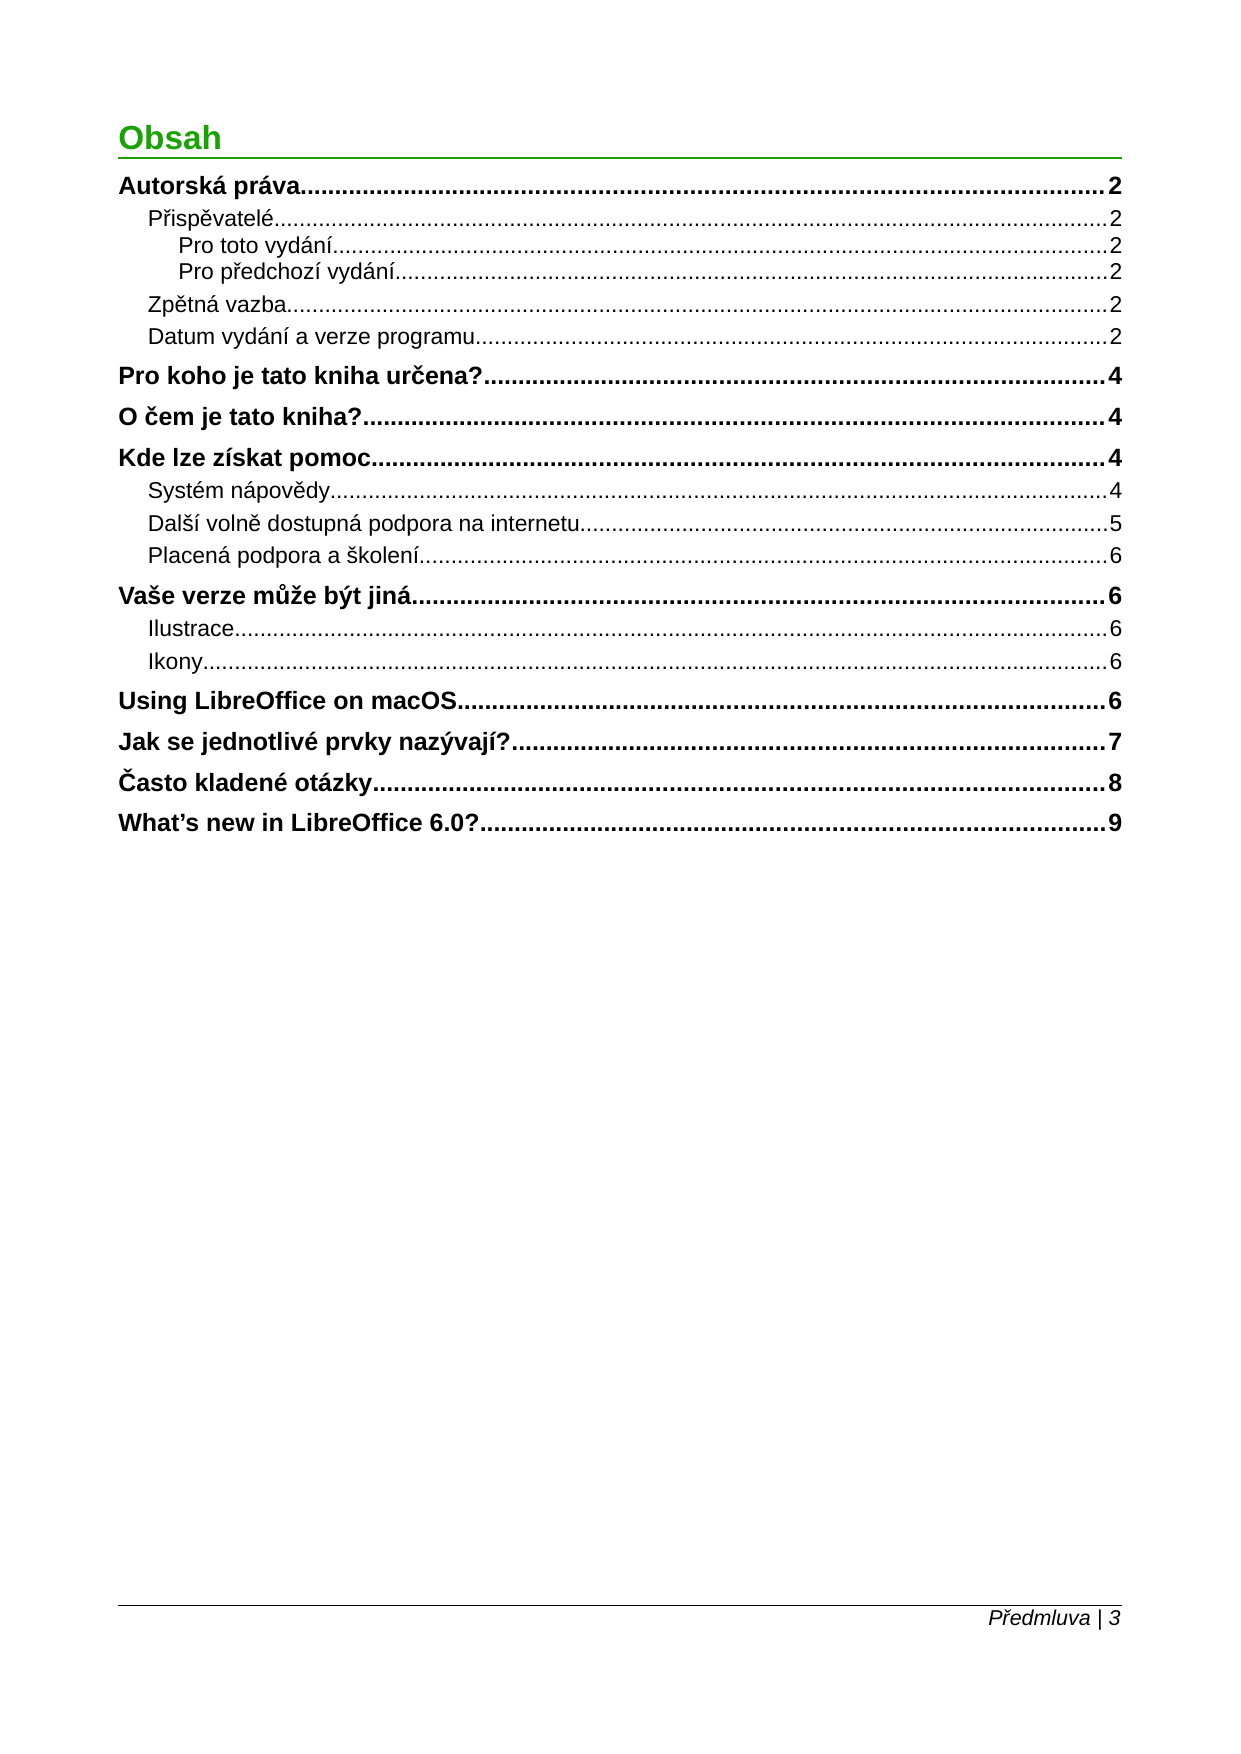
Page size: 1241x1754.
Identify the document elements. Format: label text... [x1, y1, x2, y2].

text Pro koho je tato kniha určena? 4 [118, 361, 1122, 390]
text Ikony 6 [148, 648, 1122, 674]
text Datum vydání a verze programu 2 [148, 323, 1122, 349]
text Ilustrace 6 [148, 615, 1122, 642]
subtitle Obsah [118, 118, 1122, 157]
text Autorská práva 2 [118, 171, 1122, 199]
text O čem je tato kniha? 4 [118, 402, 1122, 431]
text Jak se jednotlivé prvky nazývají? 7 [118, 727, 1122, 756]
text Zpětná vazba 2 [148, 291, 1122, 317]
text Pro toto vydání 2 [178, 232, 1122, 258]
text Placená podpora a školení 6 [148, 542, 1122, 569]
text Kde lze získat pomoc 4 [118, 443, 1122, 471]
text Using LibreOffice on macOS 6 [118, 686, 1122, 715]
text Další volně dostupná podpora na internetu 5 [148, 510, 1122, 536]
text Přispěvatelé 2 [148, 205, 1122, 232]
text Systém nápovědy 4 [148, 477, 1122, 504]
text Pro předchozí vydání 2 [178, 258, 1122, 284]
text Vaše verze může být jiná 6 [118, 581, 1122, 609]
text Často kladené otázky 8 [118, 768, 1122, 796]
text What’s new in LibreOffice 6.0? 9 [118, 808, 1122, 837]
